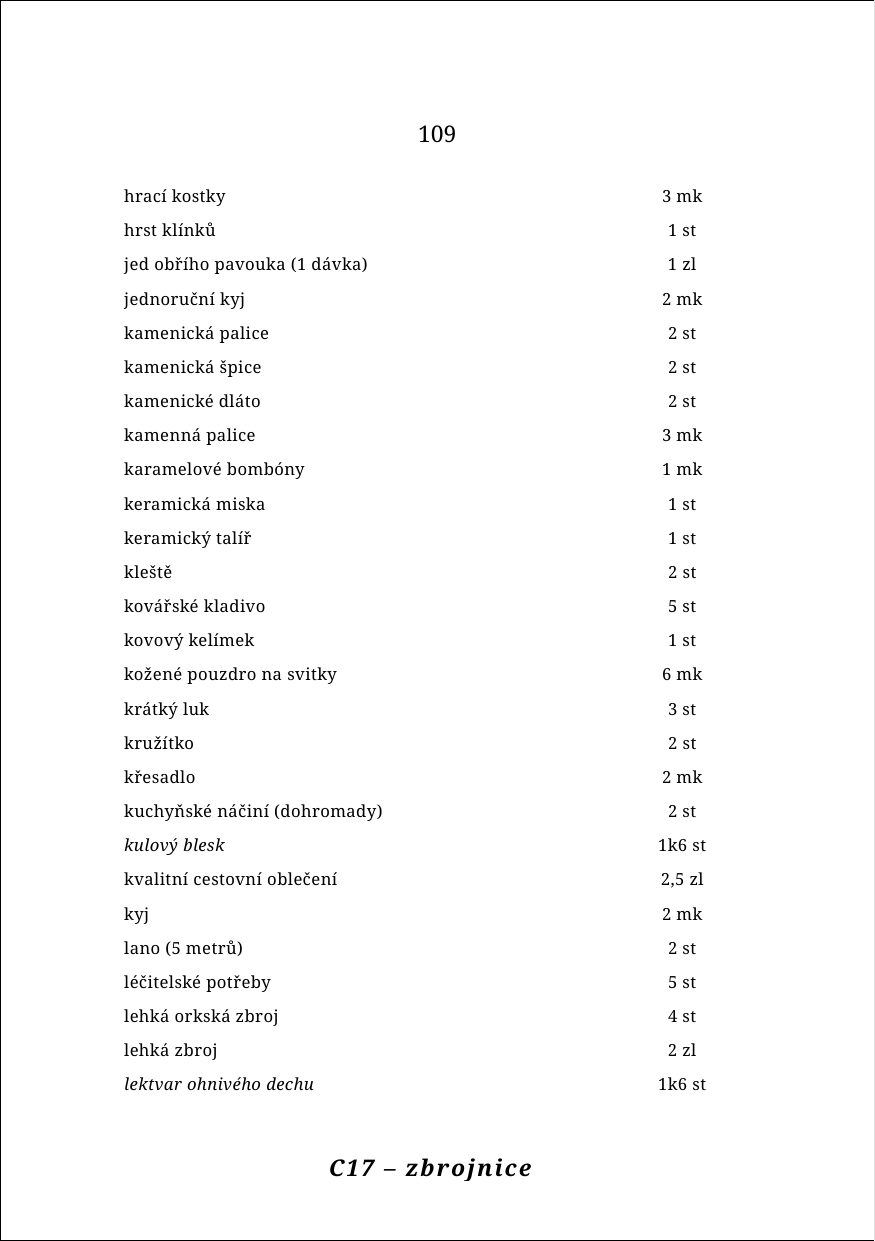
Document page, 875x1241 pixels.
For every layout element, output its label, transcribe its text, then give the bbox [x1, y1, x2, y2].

table_cell kamenná palice [118, 418, 608, 452]
table_cell 2 mk [608, 896, 756, 931]
table_cell lektvar ohnivého dechu [118, 1067, 608, 1101]
table_cell hrací kostky [118, 179, 608, 213]
table_cell 2 zl [608, 1033, 756, 1067]
table_cell 2 mk [608, 760, 756, 794]
table_cell 5 st [608, 589, 756, 623]
table_cell keramický talíř [118, 521, 608, 555]
table_cell 2 mk [608, 281, 756, 316]
table_cell hrst klínků [118, 213, 608, 247]
table_cell 2 st [608, 555, 756, 589]
table_cell 5 st [608, 965, 756, 999]
table_cell kleště [118, 555, 608, 589]
table_cell 2 st [608, 350, 756, 384]
table_cell jednoruční kyj [118, 281, 608, 316]
table_cell 1k6 st [608, 1067, 756, 1101]
table_cell lano (5 metrů) [118, 931, 608, 965]
table_cell kulový blesk [118, 828, 608, 862]
table_cell kožené pouzdro na svitky [118, 657, 608, 691]
table_cell lehká zbroj [118, 1033, 608, 1067]
table_cell kružítko [118, 726, 608, 760]
table_cell 1 st [608, 623, 756, 657]
table_cell 2 st [608, 316, 756, 350]
table_cell krátký luk [118, 691, 608, 726]
table_cell 2 st [608, 794, 756, 828]
table_cell kamenická špice [118, 350, 608, 384]
table_cell 1k6 st [608, 828, 756, 862]
table_cell kamenické dláto [118, 384, 608, 418]
table_cell 2,5 zl [608, 862, 756, 896]
table_cell křesadlo [118, 760, 608, 794]
table_cell 1 st [608, 486, 756, 521]
table_cell jed obřího pavouka (1 dávka) [118, 247, 608, 281]
table_cell kuchyňské náčiní (dohromady) [118, 794, 608, 828]
table_cell 6 mk [608, 657, 756, 691]
table_cell 2 st [608, 931, 756, 965]
table_cell keramická miska [118, 486, 608, 521]
table_cell 1 zl [608, 247, 756, 281]
table_cell 1 mk [608, 452, 756, 486]
table_cell kvalitní cestovní oblečení [118, 862, 608, 896]
table_cell 3 st [608, 691, 756, 726]
table_cell 3 mk [608, 179, 756, 213]
table_cell karamelové bombóny [118, 452, 608, 486]
table_cell léčitelské potřeby [118, 965, 608, 999]
table_cell 1 st [608, 521, 756, 555]
table_cell 1 st [608, 213, 756, 247]
table_cell kovářské kladivo [118, 589, 608, 623]
table_cell lehká orkská zbroj [118, 999, 608, 1033]
table_cell 2 st [608, 726, 756, 760]
table_cell 2 st [608, 384, 756, 418]
table_cell kamenická palice [118, 316, 608, 350]
table_cell kyj [118, 896, 608, 931]
table_cell 3 mk [608, 418, 756, 452]
table_cell kovový kelímek [118, 623, 608, 657]
table_cell 4 st [608, 999, 756, 1033]
